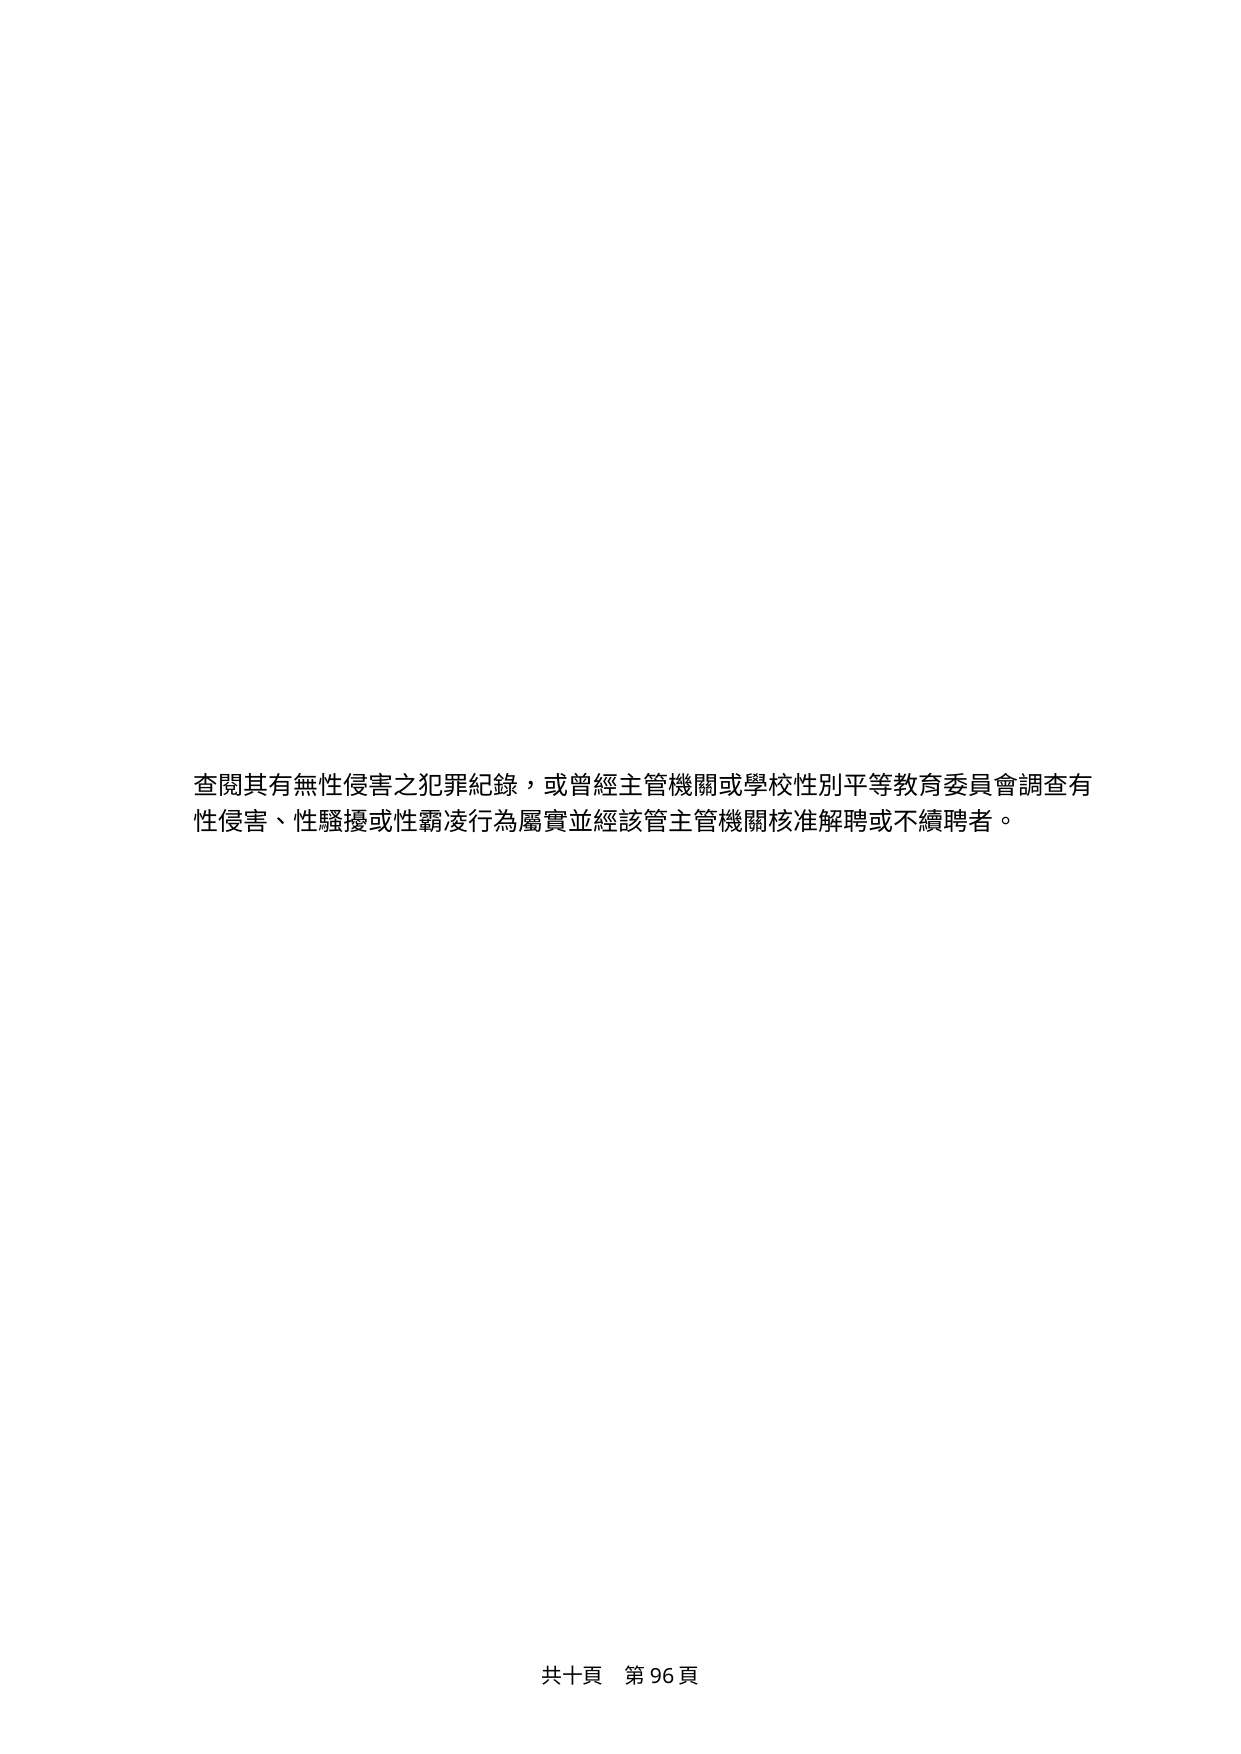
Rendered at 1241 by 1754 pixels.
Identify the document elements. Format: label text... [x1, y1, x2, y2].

text 查閱其有無性侵害之犯罪紀錄，或曾經主管機關或學校性別平等教育委員會調查有 [118, 766, 1122, 802]
text 性侵害、性騷擾或性霸凌行為屬實並經該管主管機關核准解聘或不續聘者。 [118, 802, 1122, 838]
